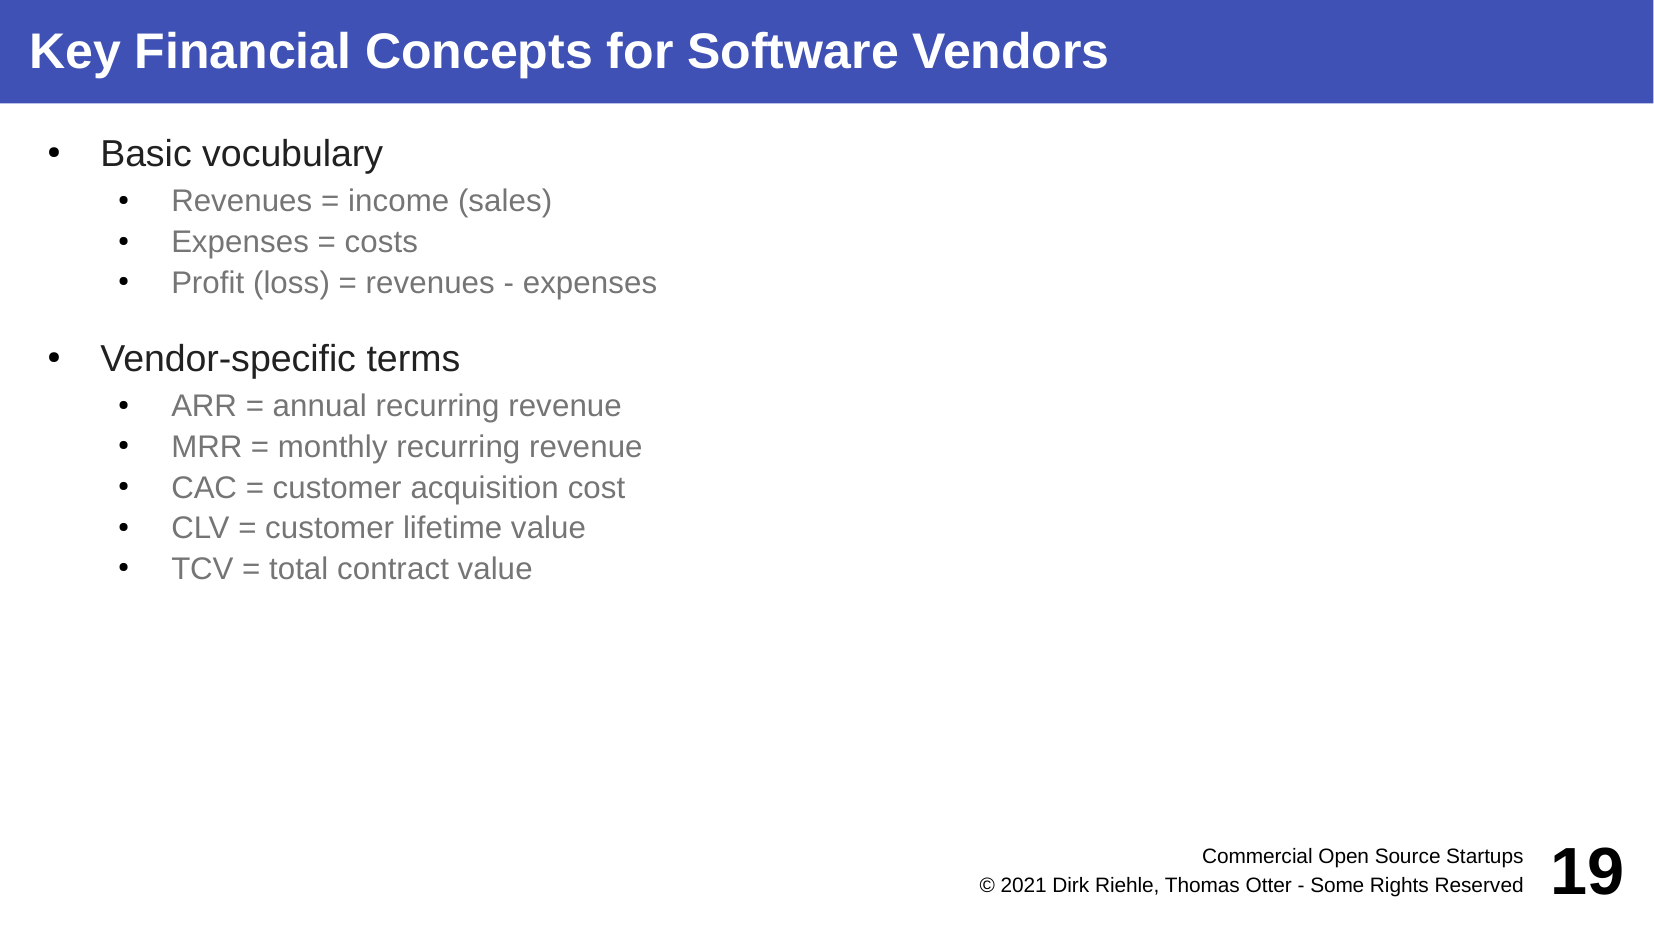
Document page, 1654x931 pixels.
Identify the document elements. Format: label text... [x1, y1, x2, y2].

title Key Financial Concepts for Software Vendors [0, 0, 1654, 104]
list Basic vocubulary Revenues = income (sales) Expenses = costs Profit (loss) = revenues - expenses Vendor-specific terms ARR = annual recurring revenue MRR = monthly recurring revenue CAC = customer acquisition cost CLV = customer lifetime value TCV = total contract value [29, 132, 1625, 813]
